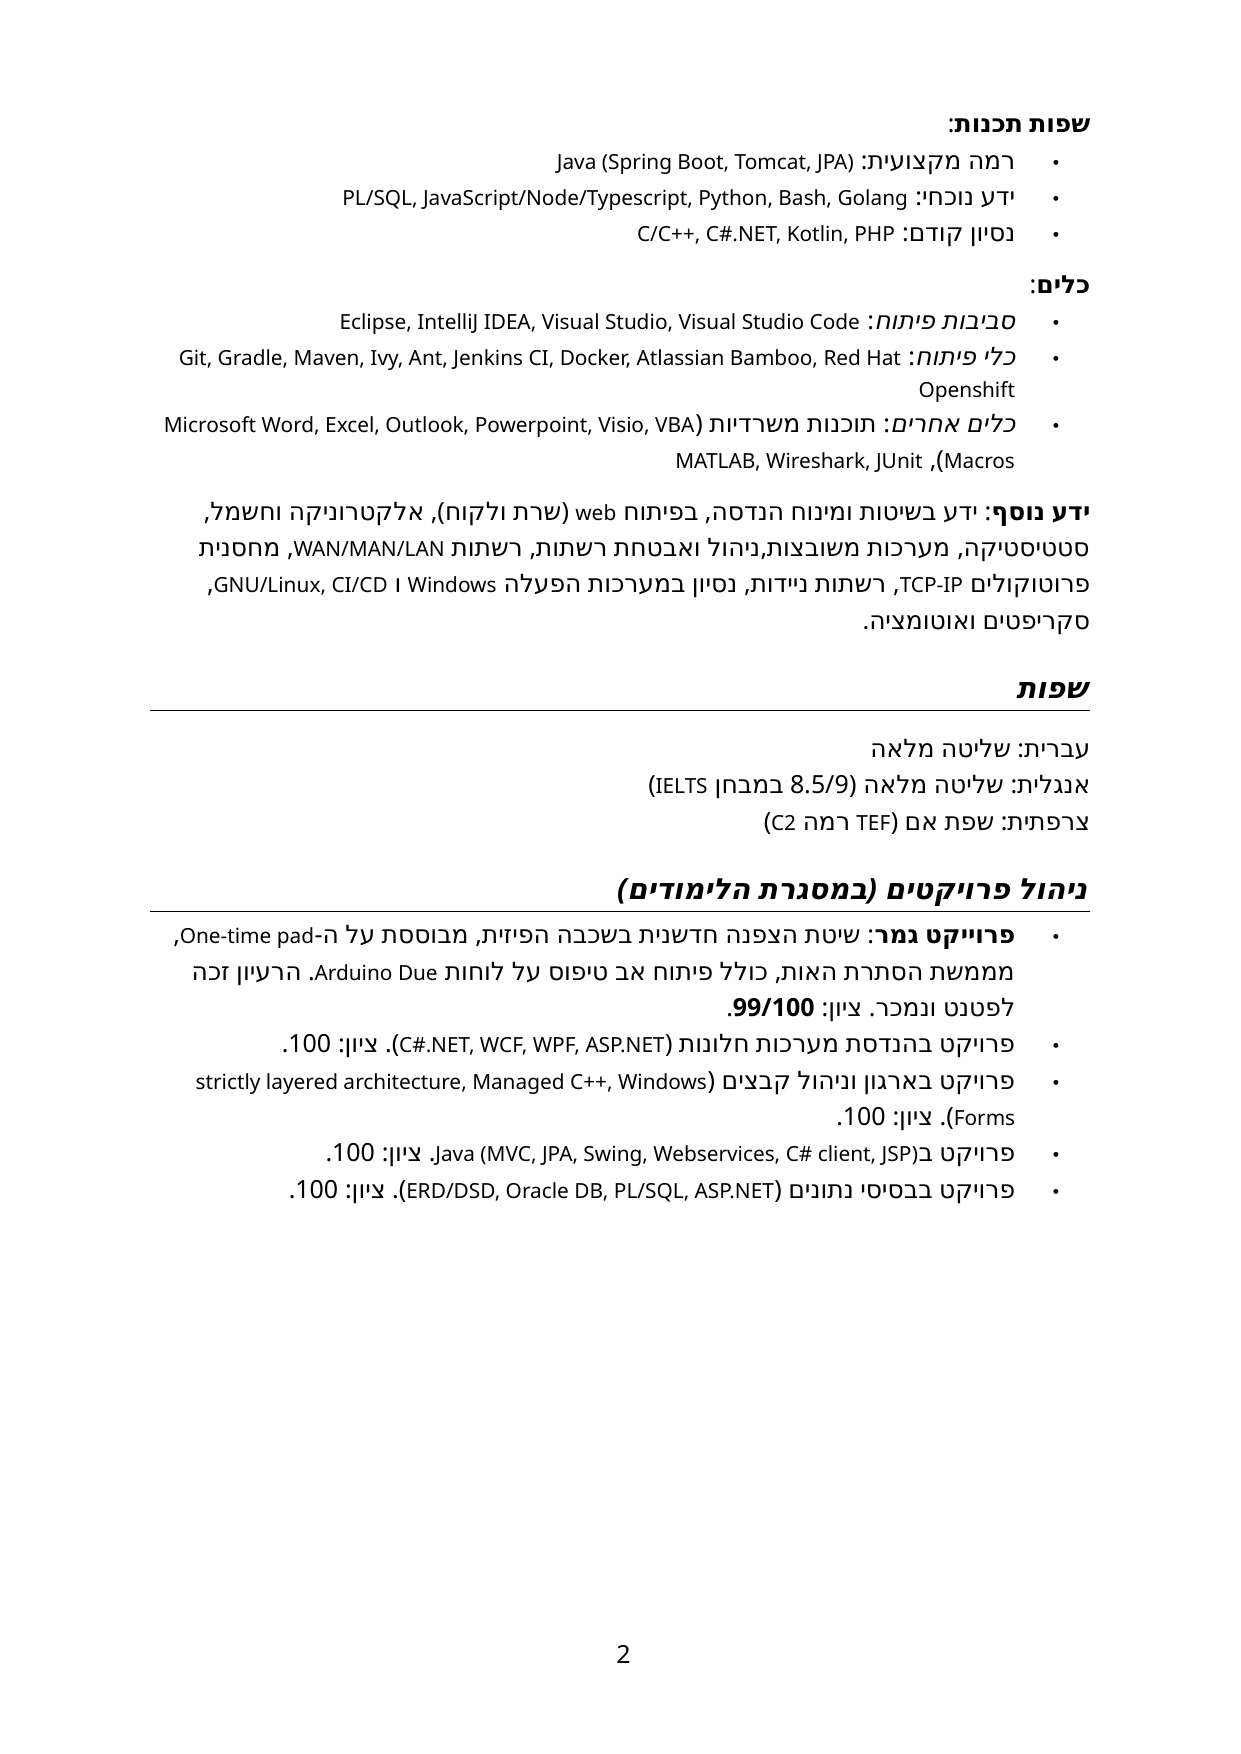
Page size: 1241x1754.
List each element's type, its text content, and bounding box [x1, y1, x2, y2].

subtitle שפות [150, 664, 1090, 710]
list פרויקט בJava (MVC, JPA, Swing, Webservices, C# client, JSP). ציון: 100. [150, 1135, 1053, 1169]
list כלי פיתוח: Git, Gradle, Maven, Ivy, Ant, Jenkins CI, Docker, Atlassian Bamboo, Red Hat Openshift [150, 339, 1053, 403]
text עברית: שליטה מלאה אנגלית: שליטה מלאה (8.5/9 במבחן IELTS) צרפתית: שפת אם (TEF רמה C2) [150, 731, 1090, 837]
list נסיון קודם: C/C++, C#.NET, Kotlin, PHP [150, 215, 1053, 249]
list רמה מקצועית: Java (Spring Boot, Tomcat, JPA) [150, 142, 1053, 176]
text שפות תכנות: [150, 106, 1090, 140]
text ידע נוסף: ידע בשיטות ומינוח הנדסה, בפיתוח web (שרת ולקוח), אלקטרוניקה וחשמל, סטטיסטיקה, מערכות משובצות,ניהול ואבטחת רשתות, רשתות WAN/MAN/LAN, מחסנית פרוטוקולים TCP-IP, רשתות ניידות, נסיון במערכות הפעלה Windows ו GNU/Linux, CI/CD, סקריפטים ואוטומציה. [150, 493, 1090, 636]
list כלים אחרים: תוכנות משרדיות (Microsoft Word, Excel, Outlook, Powerpoint, Visio, VBA Macros), MATLAB, Wireshark, JUnit [150, 406, 1053, 476]
subtitle ניהול פרויקטים (במסגרת הלימודים) [150, 865, 1090, 911]
list פרויקט בארגון וניהול קבצים (strictly layered architecture, Managed C++, Windows Forms). ציון: 100. [150, 1062, 1053, 1133]
list פרויקט בבסיסי נתונים (ERD/DSD, Oracle DB, PL/SQL, ASP.NET). ציון: 100. [150, 1171, 1053, 1205]
list פרויקט בהנדסת מערכות חלונות (C#.NET, WCF, WPF, ASP.NET). ציון: 100. [150, 1026, 1053, 1060]
list סביבות פיתוח: Eclipse, IntelliJ IDEA, Visual Studio, Visual Studio Code [150, 303, 1053, 337]
list ידע נוכחי: PL/SQL, JavaScript/Node/Typescript, Python, Bash, Golang [150, 179, 1053, 213]
text כלים: [150, 266, 1090, 300]
list פרוייקט גמר: שיטת הצפנה חדשנית בשכבה הפיזית, מבוססת על ה-One-time pad, מממשת הסתרת האות, כולל פיתוח אב טיפוס על לוחות Arduino Due. הרעיון זכה לפטנט ונמכר. ציון: 99/100. [150, 917, 1053, 1024]
